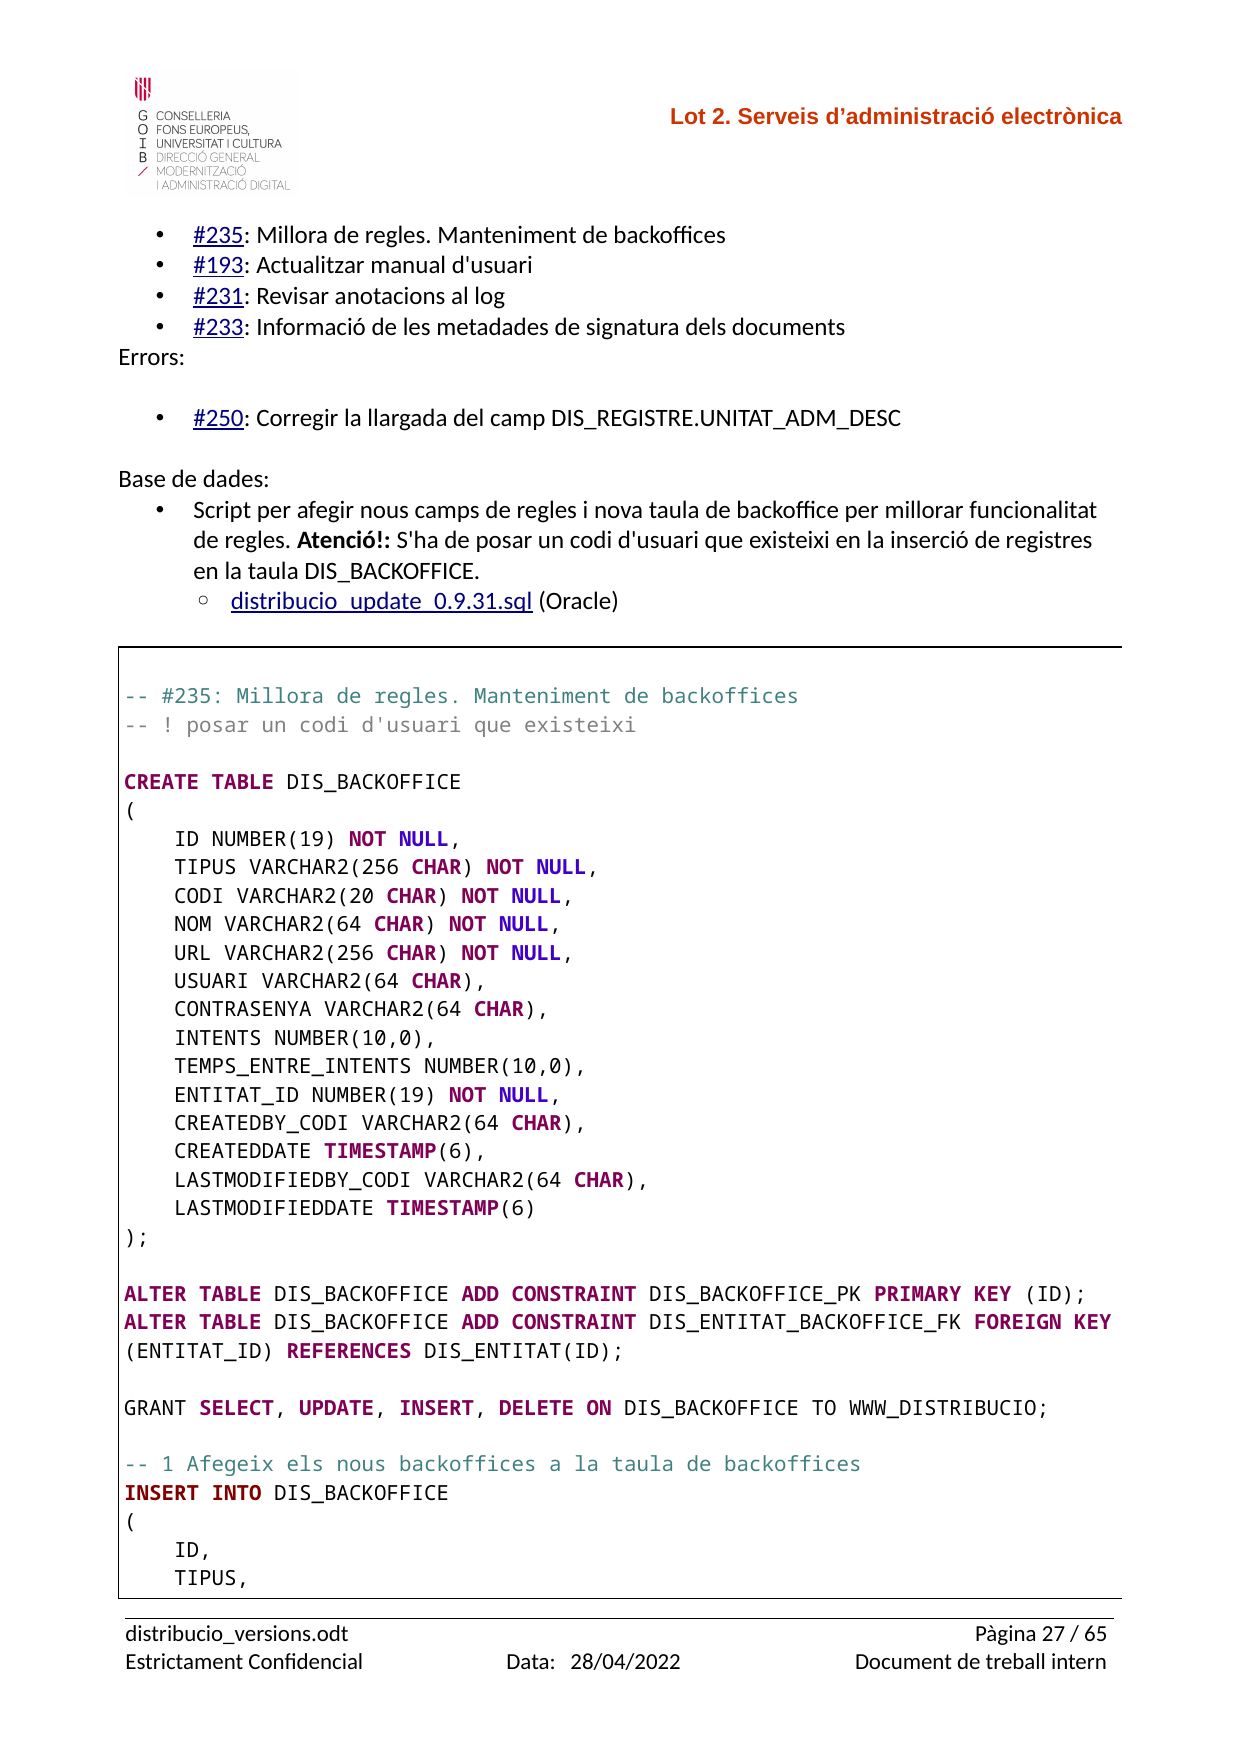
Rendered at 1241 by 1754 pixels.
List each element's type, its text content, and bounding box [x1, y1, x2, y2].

list #193: Actualitzar manual d'usuari [156, 250, 1122, 280]
text Base de dades: [118, 463, 1122, 494]
list #235: Millora de regles. Manteniment de backoffices [156, 219, 1122, 250]
list distribucio_update_0.9.31.sql (Oracle) [193, 585, 1122, 616]
list #250: Corregir la llargada del camp DIS_REGISTRE.UNITAT_ADM_DESC [156, 402, 1122, 433]
list #233: Informació de les metadades de signatura dels documents [156, 311, 1122, 341]
picture [126, 70, 299, 197]
list #231: Revisar anotacions al log [156, 280, 1122, 311]
table_header -- #235: Millora de regles. Manteniment de backoffices -- ! posar un codi d'usuari que existeixi CREATE TABLE DIS_BACKOFFICE ( ID NUMBER(19) NOT NULL, TIPUS VARCHAR2(256 CHAR) NOT NULL, CODI VARCHAR2(20 CHAR) NOT NULL, NOM VARCHAR2(64 CHAR) NOT NULL, URL VARCHAR2(256 CHAR) NOT NULL, USUARI VARCHAR2(64 CHAR), CONTRASENYA VARCHAR2(64 CHAR), INTENTS NUMBER(10,0), TEMPS_ENTRE_INTENTS NUMBER(10,0), ENTITAT_ID NUMBER(19) NOT NULL, CREATEDBY_CODI VARCHAR2(64 CHAR), CREATEDDATE TIMESTAMP(6), LASTMODIFIEDBY_CODI VARCHAR2(64 CHAR), LASTMODIFIEDDATE TIMESTAMP(6) ); ALTER TABLE DIS_BACKOFFICE ADD CONSTRAINT DIS_BACKOFFICE_PK PRIMARY KEY (ID); ALTER TABLE DIS_BACKOFFICE ADD CONSTRAINT DIS_ENTITAT_BACKOFFICE_FK FOREIGN KEY (ENTITAT_ID) REFERENCES DIS_ENTITAT(ID); GRANT SELECT, UPDATE, INSERT, DELETE ON DIS_BACKOFFICE TO WWW_DISTRIBUCIO; -- 1 Afegeix els nous backoffices a la taula de backoffices INSERT INTO DIS_BACKOFFICE ( ID, TIPUS, [119, 648, 1122, 1597]
list Script per afegir nous camps de regles i nova taula de backoffice per millorar funcionalitat de regles. Atenció!: S'ha de posar un codi d'usuari que existeixi en la inserció de registres en la taula DIS_BACKOFFICE. [156, 494, 1122, 585]
text Errors: [118, 341, 1122, 372]
